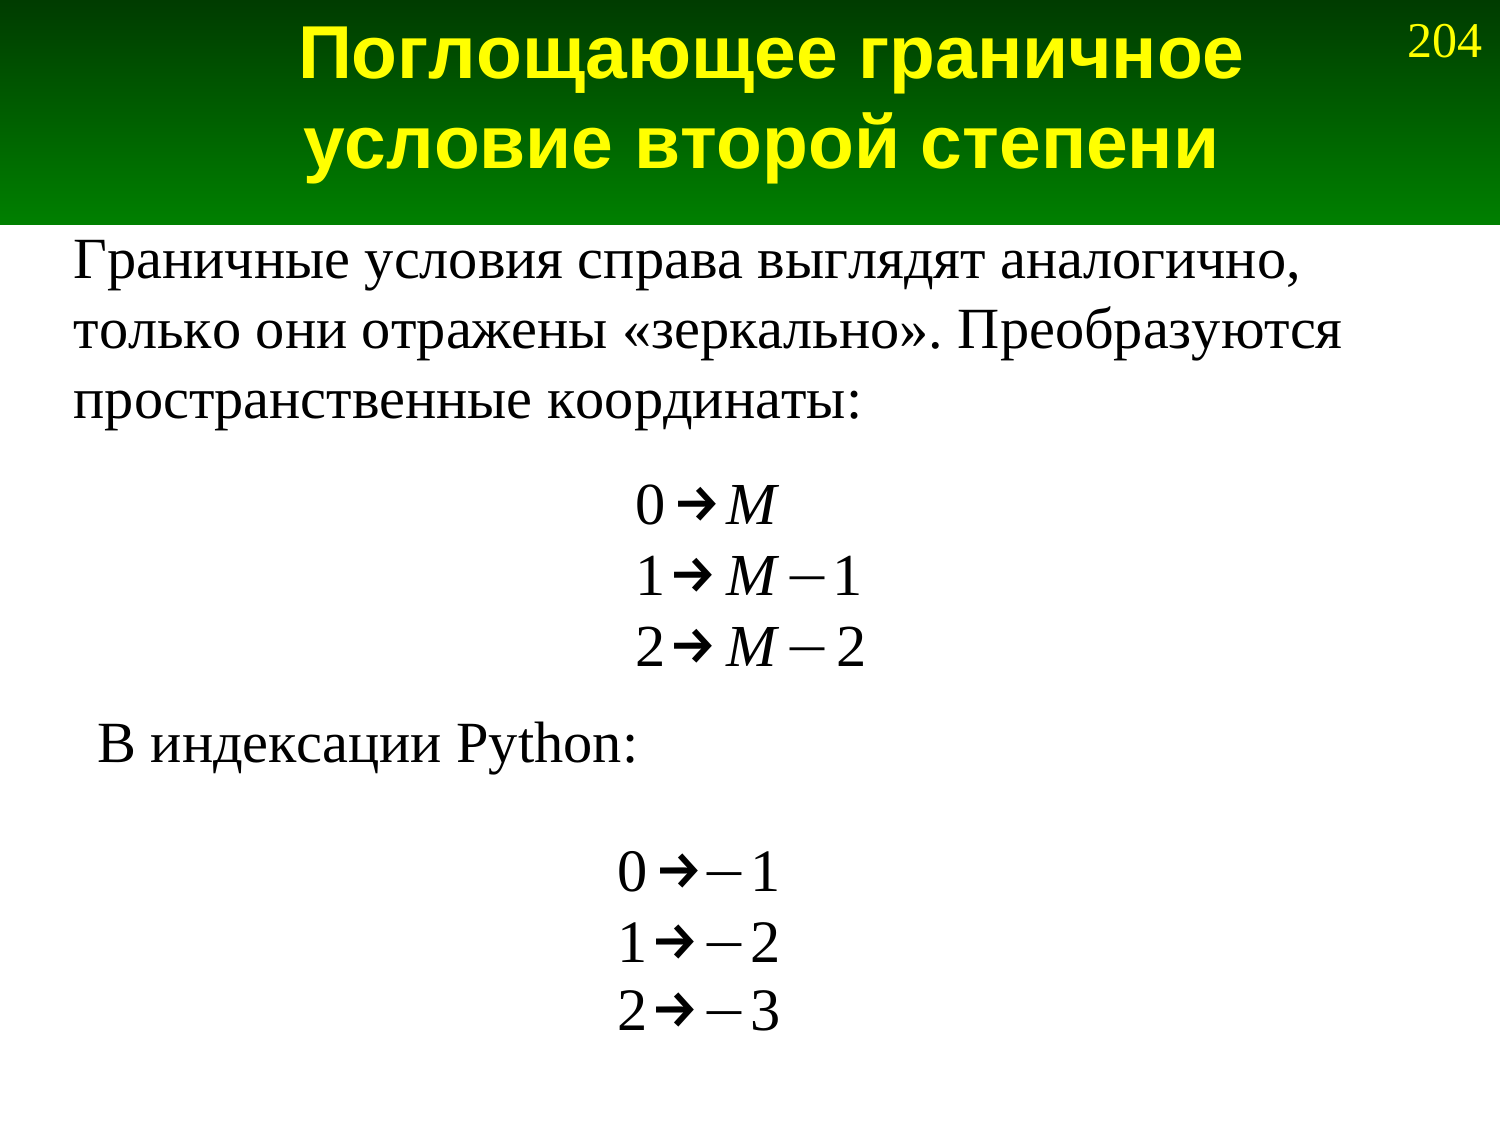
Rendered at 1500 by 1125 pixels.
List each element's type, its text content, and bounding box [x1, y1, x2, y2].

chart [602, 838, 796, 1046]
title Поглощающее граничное условие второй степени [123, 0, 1399, 192]
chart [620, 472, 880, 679]
text_box В индексации Python: [82, 696, 1465, 804]
text_box Граничные условия справа выглядят аналогично, только они отражены «зеркально». Преобразуются пространственные координаты: [59, 212, 1441, 438]
